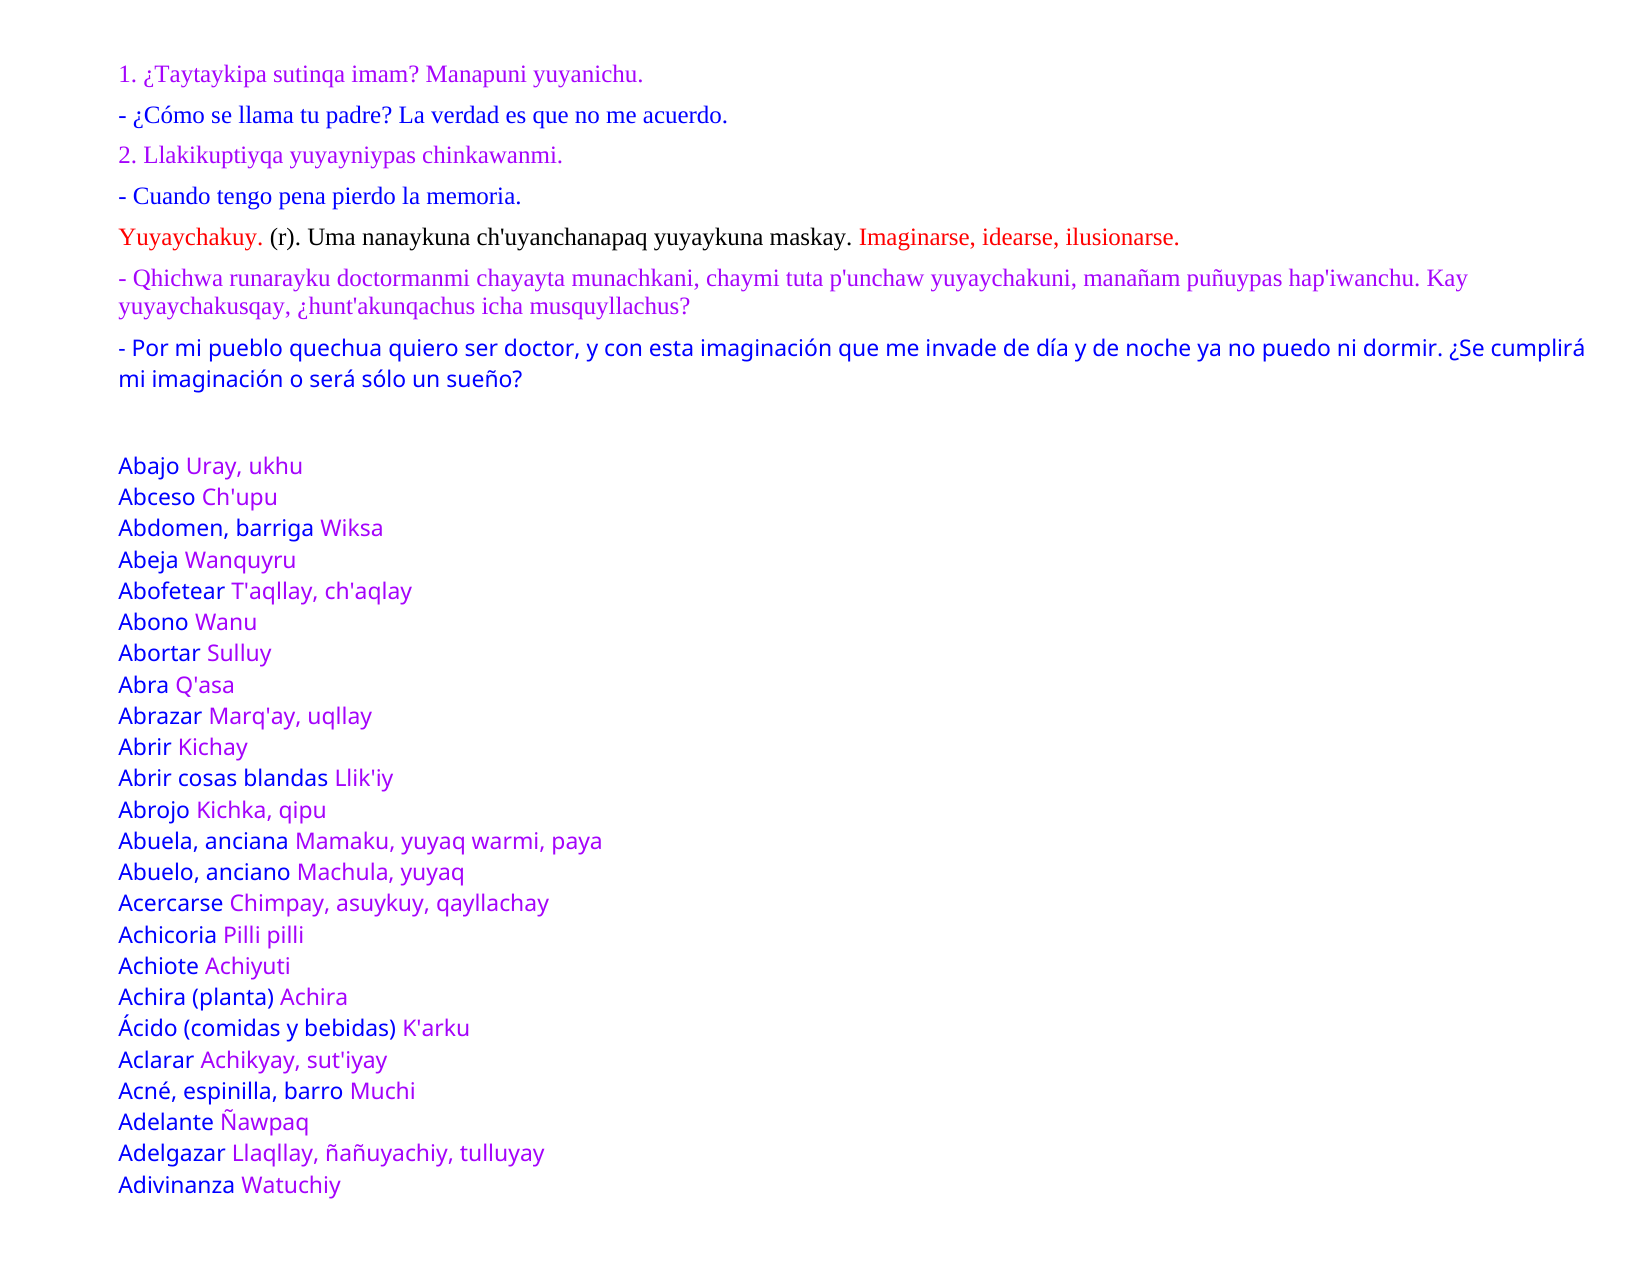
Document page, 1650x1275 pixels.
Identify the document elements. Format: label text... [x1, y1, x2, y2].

text Adivinanza Watuchiy [118, 1169, 1591, 1200]
text Achicoria Pilli pilli [118, 919, 1591, 950]
text Achira (planta) Achira [118, 981, 1591, 1012]
text Yuyaychakuy. (r). Uma nanaykuna ch'uyanchanapaq yuyaykuna maskay. Imaginarse, idearse, ilusionarse. [118, 222, 1591, 251]
text Aclarar Achikyay, sut'iyay [118, 1044, 1591, 1075]
text Abceso Ch'upu [118, 481, 1591, 512]
text - Qhichwa runarayku doctormanmi chayayta munachkani, chaymi tuta p'unchaw yuyaychakuni, manañam puñuypas hap'iwanchu. Kay yuyaychakusqay, ¿hunt'akunqachus icha musquyllachus? [118, 263, 1591, 320]
text Ácido (comidas y bebidas) K'arku [118, 1012, 1591, 1044]
text Adelgazar Llaqllay, ñañuyachiy, tulluyay [118, 1137, 1591, 1169]
text Abuela, anciana Mamaku, yuyaq warmi, paya [118, 825, 1591, 856]
text Acercarse Chimpay, asuykuy, qayllachay [118, 887, 1591, 919]
text Acné, espinilla, barro Muchi [118, 1075, 1591, 1106]
text Abajo Uray, ukhu [118, 450, 1591, 481]
text Abeja Wanquyru [118, 544, 1591, 575]
text Achiote Achiyuti [118, 950, 1591, 981]
text Abortar Sulluy [118, 637, 1591, 669]
text Abuelo, anciano Machula, yuyaq [118, 856, 1591, 887]
text Abrazar Marq'ay, uqllay [118, 700, 1591, 731]
text Abrir cosas blandas Llik'iy [118, 762, 1591, 794]
text - ¿Cómo se llama tu padre? La verdad es que no me acuerdo. [118, 100, 1591, 128]
text Abdomen, barriga Wiksa [118, 512, 1591, 544]
text Adelante Ñawpaq [118, 1106, 1591, 1137]
text Abrojo Kichka, qipu [118, 794, 1591, 825]
text Abofetear T'aqllay, ch'aqlay [118, 575, 1591, 606]
text Abra Q'asa [118, 669, 1591, 700]
text 2. Llakikuptiyqa yuyayniypas chinkawanmi. [118, 141, 1591, 169]
text Abono Wanu [118, 606, 1591, 637]
text 1. ¿Taytaykipa sutinqa imam? Manapuni yuyanichu. [118, 59, 1591, 88]
text - Cuando tengo pena pierdo la memoria. [118, 181, 1591, 210]
text - Por mi pueblo quechua quiero ser doctor, y con esta imaginación que me invade de día y de noche ya no puedo ni dormir. ¿Se cumplirá mi imaginación o será sólo un sueño? [118, 332, 1591, 395]
text Abrir Kichay [118, 731, 1591, 762]
